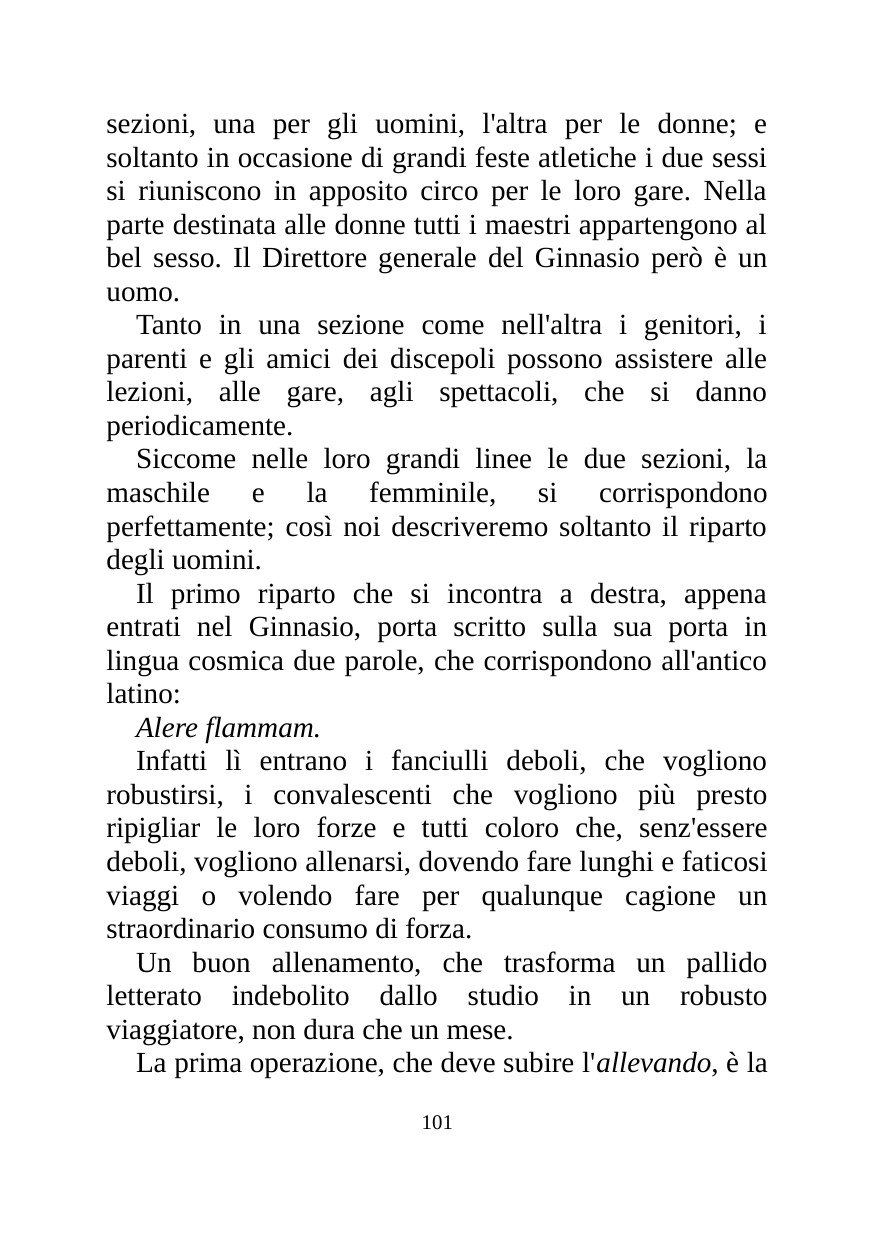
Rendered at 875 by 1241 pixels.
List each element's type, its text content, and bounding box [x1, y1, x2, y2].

text sezioni, una per gli uomini, l'altra per le donne; e soltanto in occasione di grandi feste atletiche i due sessi si riuniscono in apposito circo per le loro gare. Nella parte destinata alle donne tutti i maestri appartengono al bel sesso. Il Direttore generale del Ginnasio però è un uomo. [106, 106, 768, 307]
text Un buon allenamento, che trasforma un pallido letterato indebolito dallo studio in un robusto viaggiatore, non dura che un mese. [106, 945, 768, 1045]
text Il primo riparto che si incontra a destra, appena entrati nel Ginnasio, porta scritto sulla sua porta in lingua cosmica due parole, che corrispondono all'antico latino: [106, 576, 768, 710]
text La prima operazione, che deve subire l'allevando, è la [106, 1045, 768, 1079]
text Siccome nelle loro grandi linee le due sezioni, la maschile e la femminile, si corrispondono perfettamente; così noi descriveremo soltanto il riparto degli uomini. [106, 442, 768, 576]
text Tanto in una sezione come nell'altra i genitori, i parenti e gli amici dei discepoli possono assistere alle lezioni, alle gare, agli spettacoli, che si danno periodicamente. [106, 307, 768, 442]
text Alere flammam. [106, 710, 768, 743]
text Infatti lì entrano i fanciulli deboli, che vogliono robustirsi, i convalescenti che vogliono più presto ripigliar le loro forze e tutti coloro che, senz'essere deboli, vogliono allenarsi, dovendo fare lunghi e faticosi viaggi o volendo fare per qualunque cagione un straordinario consumo di forza. [106, 743, 768, 945]
